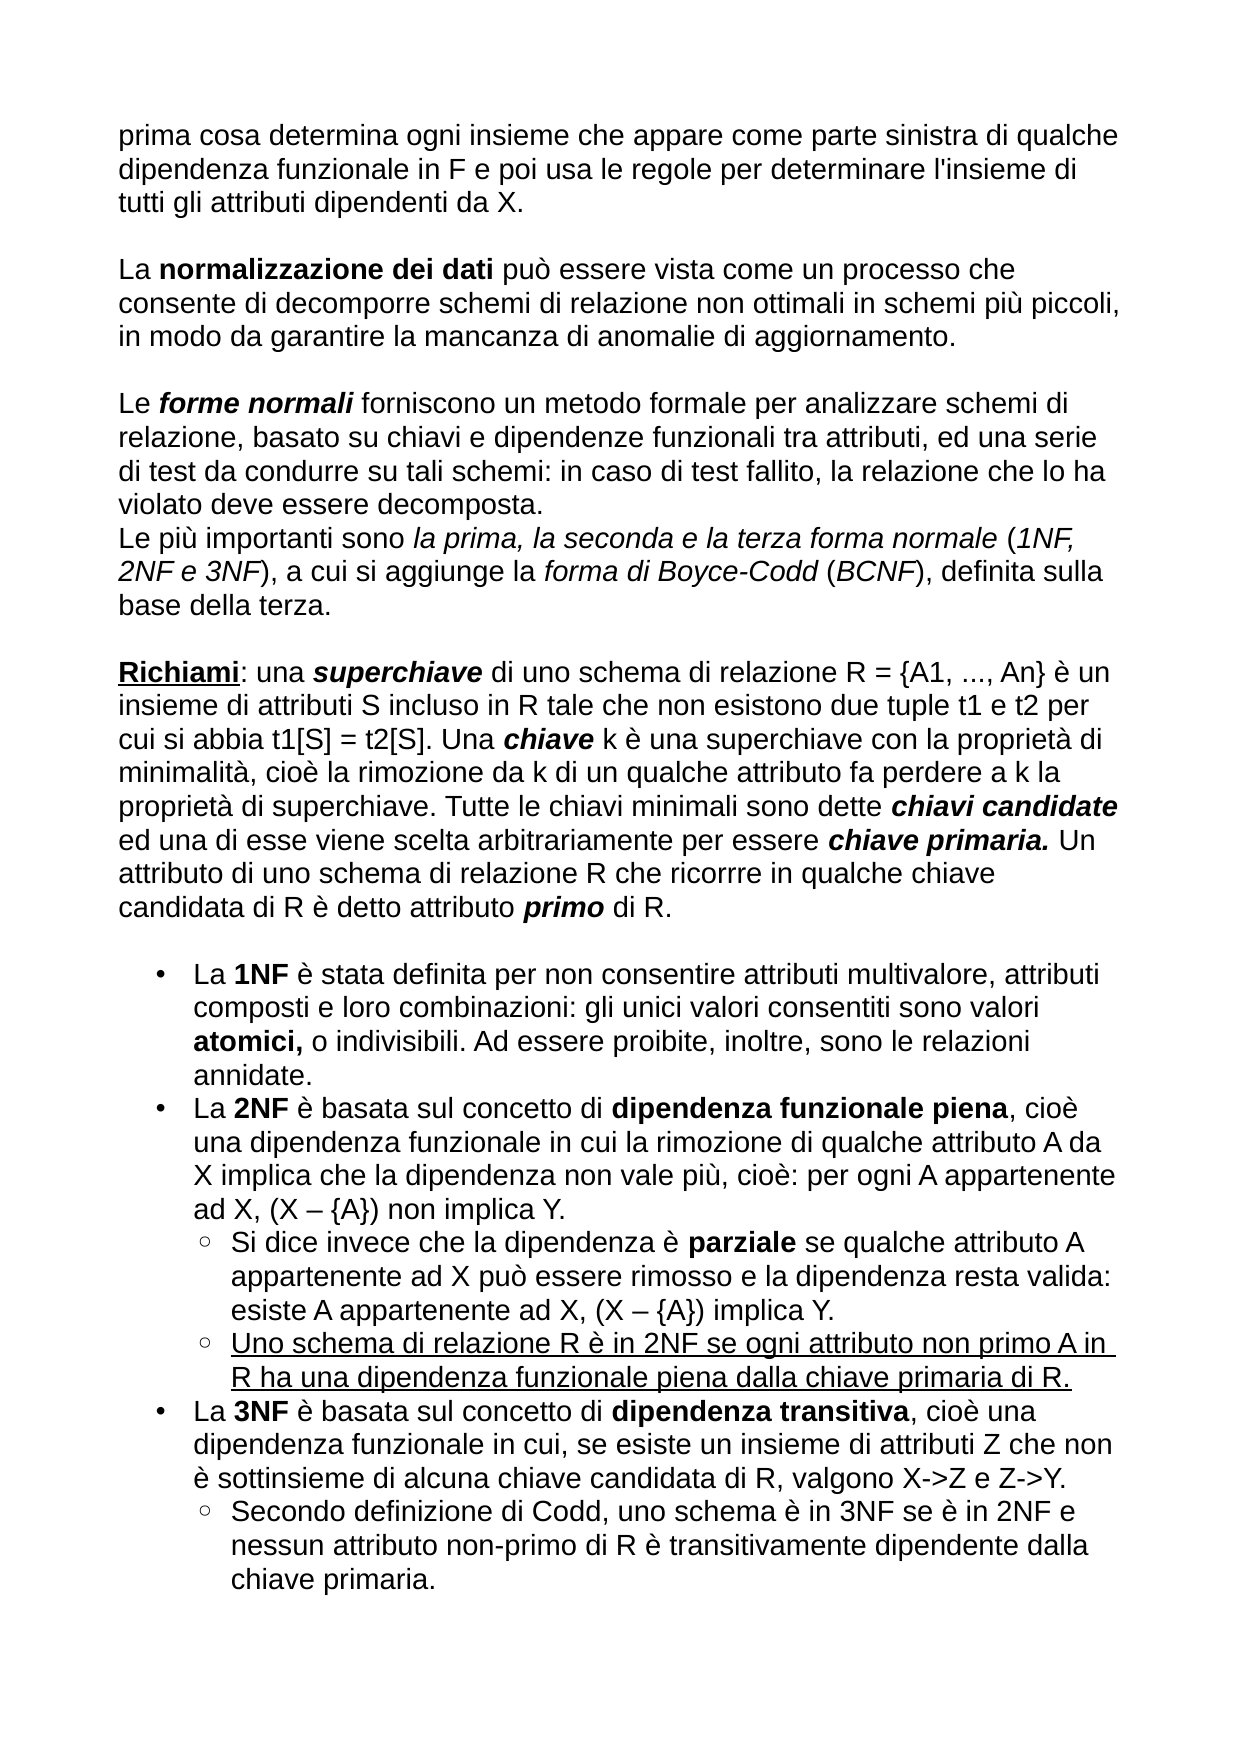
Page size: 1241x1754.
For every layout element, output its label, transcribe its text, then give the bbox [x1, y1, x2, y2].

text prima cosa determina ogni insieme che appare come parte sinistra di qualche dipendenza funzionale in F e poi usa le regole per determinare l'insieme di tutti gli attributi dipendenti da X. [118, 118, 1122, 219]
list La 3NF è basata sul concetto di dipendenza transitiva, cioè una dipendenza funzionale in cui, se esiste un insieme di attributi Z che non è sottinsieme di alcuna chiave candidata di R, valgono X->Z e Z->Y. [156, 1393, 1122, 1494]
list Secondo definizione di Codd, uno schema è in 3NF se è in 2NF e nessun attributo non-primo di R è transitivamente dipendente dalla chiave primaria. [193, 1494, 1122, 1595]
text Richiami: una superchiave di uno schema di relazione R = {A1, ..., An} è un insieme di attributi S incluso in R tale che non esistono due tuple t1 e t2 per cui si abbia t1[S] = t2[S]. Una chiave k è una superchiave con la proprietà di minimalità, cioè la rimozione da k di un qualche attributo fa perdere a k la proprietà di superchiave. Tutte le chiavi minimali sono dette chiavi candidate ed una di esse viene scelta arbitrariamente per essere chiave primaria. Un attributo di uno schema di relazione R che ricorrre in qualche chiave candidata di R è detto attributo primo di R. [118, 655, 1122, 923]
list La 1NF è stata definita per non consentire attributi multivalore, attributi composti e loro combinazioni: gli unici valori consentiti sono valori atomici, o indivisibili. Ad essere proibite, inoltre, sono le relazioni annidate. [156, 957, 1122, 1091]
list La 2NF è basata sul concetto di dipendenza funzionale piena, cioè una dipendenza funzionale in cui la rimozione di qualche attributo A da X implica che la dipendenza non vale più, cioè: per ogni A appartenente ad X, (X – {A}) non implica Y. [156, 1091, 1122, 1225]
list Uno schema di relazione R è in 2NF se ogni attributo non primo A in R ha una dipendenza funzionale piena dalla chiave primaria di R. [193, 1326, 1122, 1393]
text Le più importanti sono la prima, la seconda e la terza forma normale (1NF, 2NF e 3NF), a cui si aggiunge la forma di Boyce-Codd (BCNF), definita sulla base della terza. [118, 521, 1122, 621]
text Le forme normali forniscono un metodo formale per analizzare schemi di relazione, basato su chiavi e dipendenze funzionali tra attributi, ed una serie di test da condurre su tali schemi: in caso di test fallito, la relazione che lo ha violato deve essere decomposta. [118, 386, 1122, 521]
text La normalizzazione dei dati può essere vista come un processo che consente di decomporre schemi di relazione non ottimali in schemi più piccoli, in modo da garantire la mancanza di anomalie di aggiornamento. [118, 252, 1122, 353]
list Si dice invece che la dipendenza è parziale se qualche attributo A appartenente ad X può essere rimosso e la dipendenza resta valida: esiste A appartenente ad X, (X – {A}) implica Y. [193, 1225, 1122, 1326]
